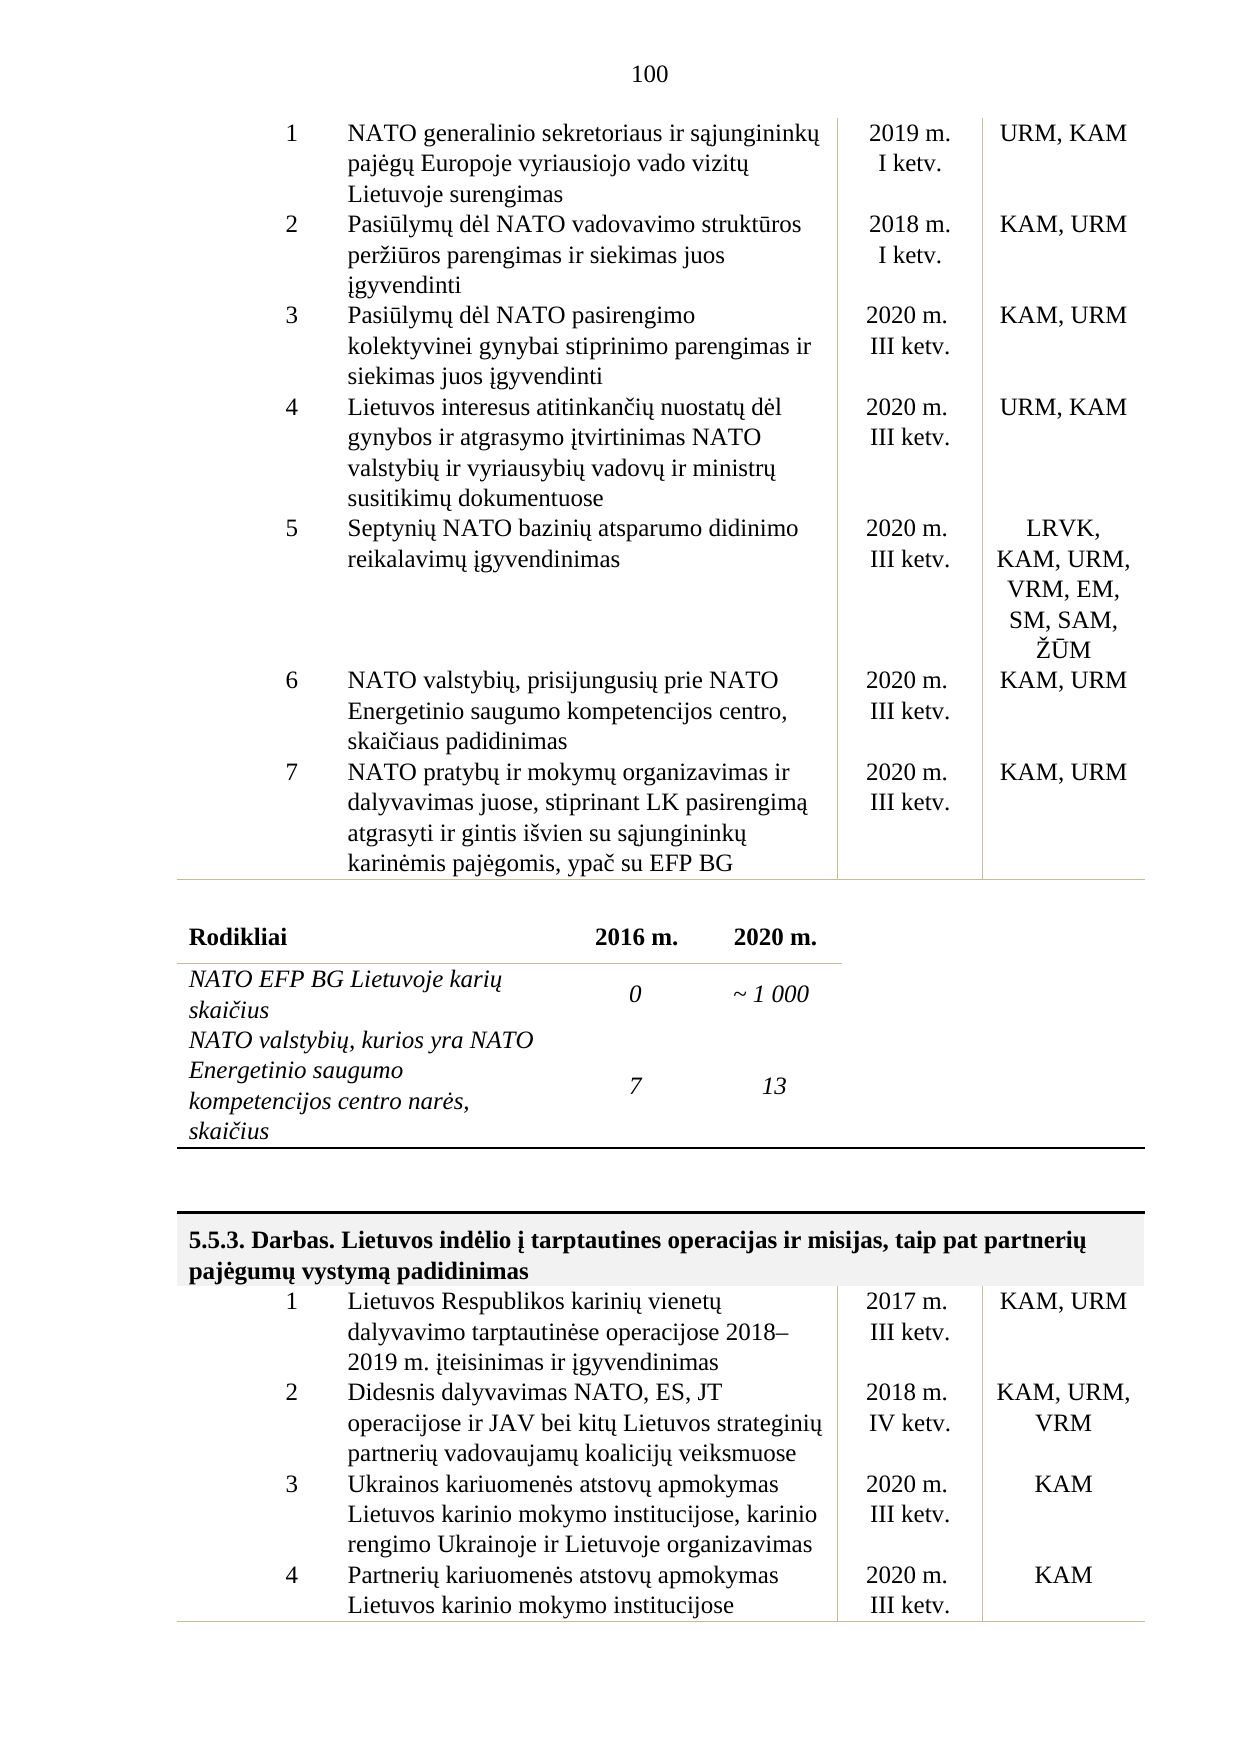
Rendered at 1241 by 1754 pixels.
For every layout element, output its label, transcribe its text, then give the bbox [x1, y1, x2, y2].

table_cell NATO valstybių, kurios yra NATO Energetinio saugumo kompetencijos centro narės, skaičius [177, 1025, 564, 1147]
table_cell [177, 757, 247, 878]
table_cell 2 [247, 1378, 336, 1469]
table_cell 2016 m. [565, 911, 708, 963]
table_cell [982, 1149, 1144, 1211]
table_cell [177, 209, 247, 301]
table_cell 1 [247, 118, 336, 209]
table_cell [177, 1560, 247, 1621]
table_cell KAM [983, 1469, 1144, 1560]
table_cell KAM, URM [983, 666, 1144, 757]
table_cell [565, 1149, 708, 1211]
table_cell [982, 880, 1144, 911]
table_cell KAM, URM [983, 301, 1144, 392]
table_cell [532, 1149, 564, 1211]
table_cell [247, 880, 336, 911]
table_cell KAM, URM [983, 1286, 1144, 1377]
table_cell [708, 880, 842, 911]
table_cell 2019 m. I ketv. [838, 118, 982, 209]
table_cell [177, 118, 247, 209]
table_cell [177, 392, 247, 513]
table_cell 2020 m. III ketv. [838, 301, 982, 392]
table_cell [177, 514, 247, 666]
table_cell ~ 1 000 [708, 964, 842, 1025]
table_cell [336, 1149, 532, 1211]
table_cell 3 [247, 301, 336, 392]
table_cell Partnerių kariuomenės atstovų apmokymas Lietuvos karinio mokymo institucijose [336, 1560, 837, 1621]
table_cell KAM [983, 1560, 1144, 1621]
table_cell Lietuvos interesus atitinkančių nuostatų dėl gynybos ir atgrasymo įtvirtinimas NATO valstybių ir vyriausybių vadovų ir ministrų susitikimų dokumentuose [336, 392, 837, 513]
table_cell [708, 1149, 842, 1211]
table_cell 2020 m. III ketv. [838, 757, 982, 878]
table_cell 7 [247, 757, 336, 878]
table_cell KAM, URM, VRM [983, 1378, 1144, 1469]
table_cell 2020 m. III ketv. [838, 666, 982, 757]
table_cell 1 [247, 1286, 336, 1377]
table_cell 2018 m. I ketv. [838, 209, 982, 301]
table_cell 5 [247, 514, 336, 666]
table_cell [532, 880, 564, 911]
table_cell [177, 666, 247, 757]
table_cell [982, 1025, 1144, 1147]
table_cell [565, 880, 708, 911]
table_cell [842, 963, 982, 1025]
table_cell KAM, URM [983, 757, 1144, 878]
table_cell [177, 880, 247, 911]
table_cell [842, 1149, 982, 1211]
table_cell 3 [247, 1469, 336, 1560]
table_cell [177, 1378, 247, 1469]
table_cell 7 [565, 1025, 708, 1147]
table_cell KAM, URM [983, 209, 1144, 301]
table_cell [982, 911, 1144, 963]
table_cell 5.5.3. Darbas. Lietuvos indėlio į tarptautines operacijas ir misijas, taip pat partnerių pajėgumų vystymą padidinimas [177, 1214, 1144, 1286]
table_cell [842, 911, 982, 963]
table_cell URM, KAM [983, 118, 1144, 209]
table_cell 4 [247, 392, 336, 513]
table_cell URM, KAM [983, 392, 1144, 513]
table_cell 13 [708, 1025, 842, 1147]
table_cell 2017 m. III ketv. [838, 1286, 982, 1377]
table_cell 0 [565, 964, 708, 1025]
table_cell [177, 301, 247, 392]
table_cell NATO generalinio sekretoriaus ir sąjungininkų pajėgų Europoje vyriausiojo vado vizitų Lietuvoje surengimas [336, 118, 837, 209]
table_cell [177, 1469, 247, 1560]
table_cell 2018 m. IV ketv. [838, 1378, 982, 1469]
table_cell 6 [247, 666, 336, 757]
table_cell NATO pratybų ir mokymų organizavimas ir dalyvavimas juose, stiprinant LK pasirengimą atgrasyti ir gintis išvien su sąjungininkų karinėmis pajėgomis, ypač su EFP BG [336, 757, 837, 878]
table_cell 2020 m. III ketv. [838, 514, 982, 666]
table_cell Pasiūlymų dėl NATO vadovavimo struktūros peržiūros parengimas ir siekimas juos įgyvendinti [336, 209, 837, 301]
table_cell [842, 880, 982, 911]
table_cell 2020 m. [708, 911, 842, 963]
table_cell 2 [247, 209, 336, 301]
table_cell NATO valstybių, prisijungusių prie NATO Energetinio saugumo kompetencijos centro, skaičiaus padidinimas [336, 666, 837, 757]
table_cell [842, 1025, 982, 1147]
table_cell Didesnis dalyvavimas NATO, ES, JT operacijose ir JAV bei kitų Lietuvos strateginių partnerių vadovaujamų koalicijų veiksmuose [336, 1378, 837, 1469]
table_cell [336, 880, 532, 911]
table_cell [247, 1149, 336, 1211]
table_cell [982, 963, 1144, 1025]
table_cell Lietuvos Respublikos karinių vienetų dalyvavimo tarptautinėse operacijose 2018–2019 m. įteisinimas ir įgyvendinimas [336, 1286, 837, 1377]
table_cell 4 [247, 1560, 336, 1621]
table_cell 2020 m. III ketv. [838, 1469, 982, 1560]
table_cell NATO EFP BG Lietuvoje karių skaičius [177, 964, 564, 1025]
table_cell Septynių NATO bazinių atsparumo didinimo reikalavimų įgyvendinimas [336, 514, 837, 666]
table_cell Pasiūlymų dėl NATO pasirengimo kolektyvinei gynybai stiprinimo parengimas ir siekimas juos įgyvendinti [336, 301, 837, 392]
table_cell 2020 m. III ketv. [838, 392, 982, 513]
table_cell Ukrainos kariuomenės atstovų apmokymas Lietuvos karinio mokymo institucijose, karinio rengimo Ukrainoje ir Lietuvoje organizavimas [336, 1469, 837, 1560]
table_cell 2020 m. III ketv. [838, 1560, 982, 1621]
table_cell Rodikliai [177, 911, 564, 963]
table_cell [177, 1149, 247, 1211]
table_cell LRVK, KAM, URM, VRM, EM, SM, SAM, ŽŪM [983, 514, 1144, 666]
table_cell [177, 1286, 247, 1377]
